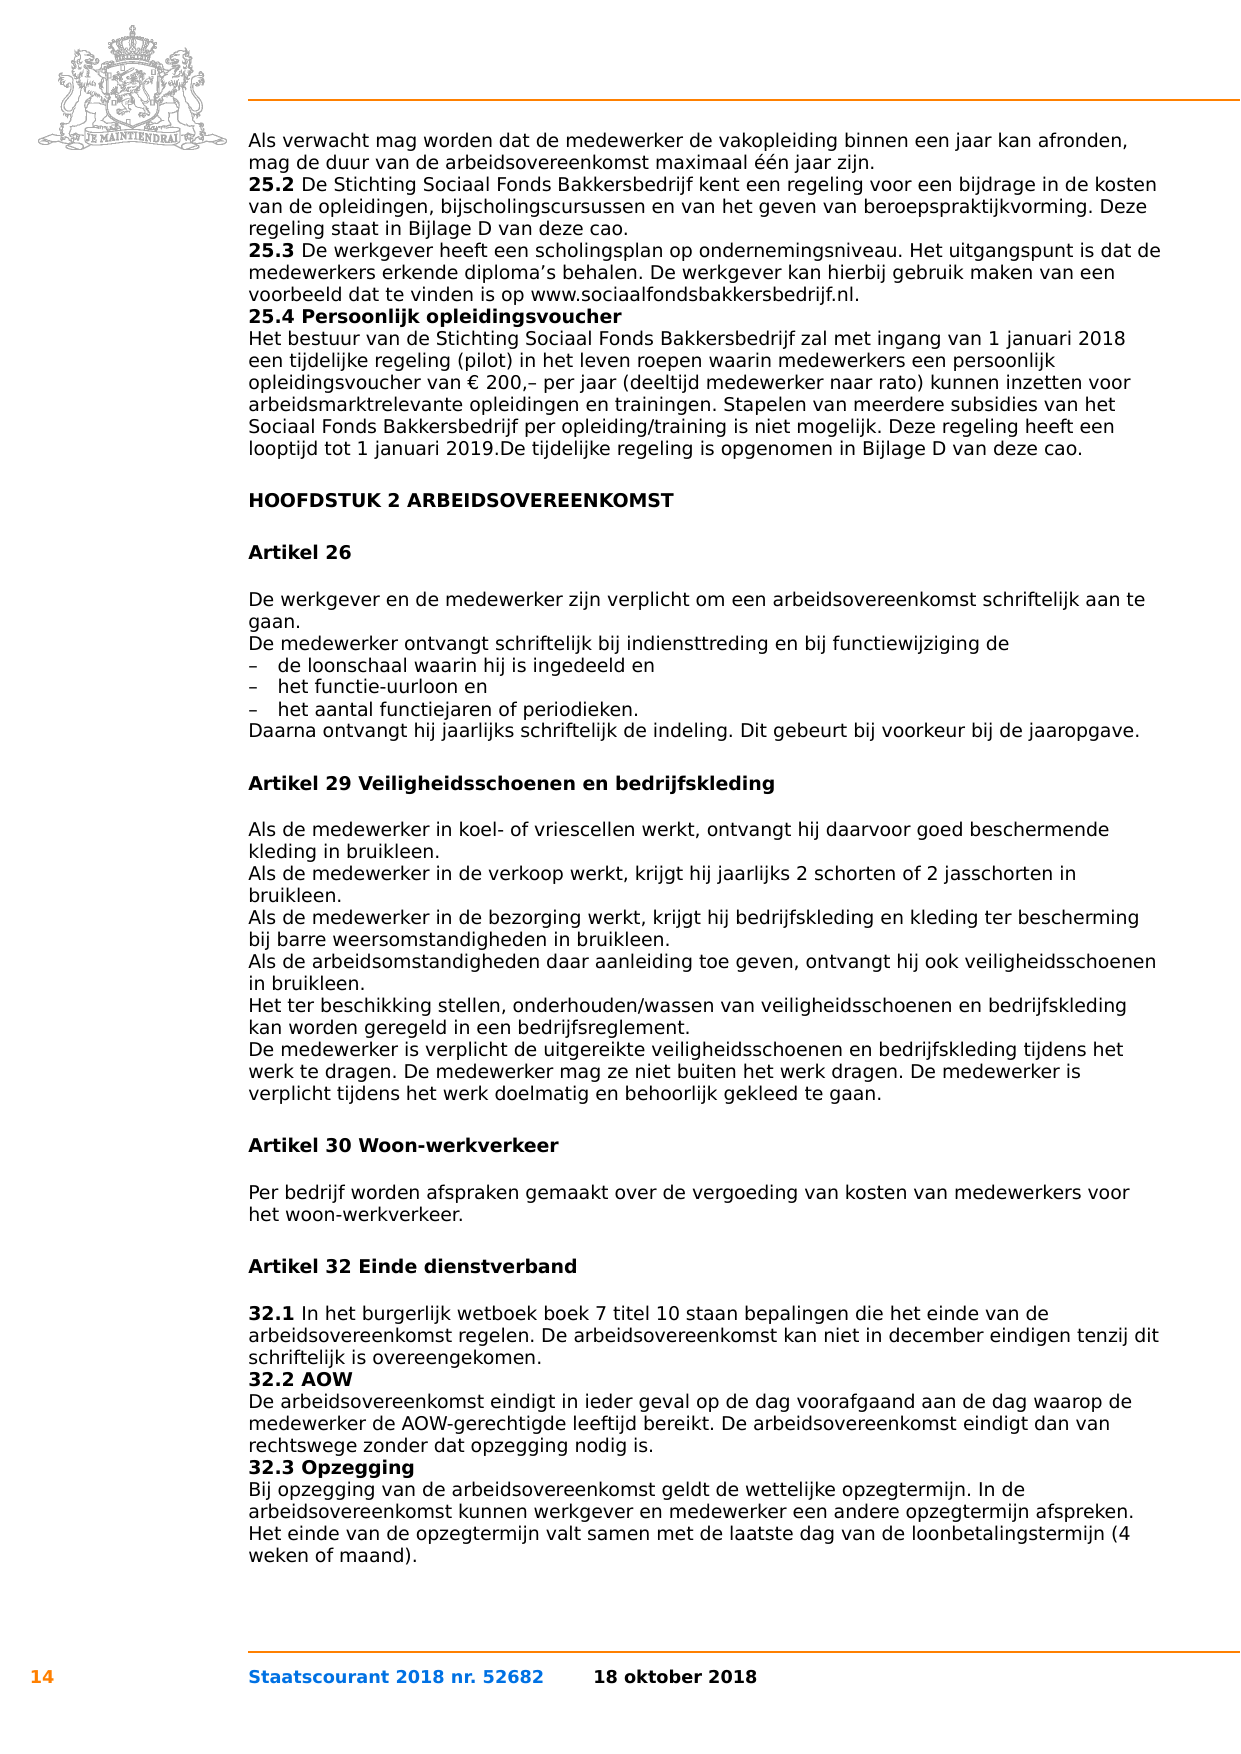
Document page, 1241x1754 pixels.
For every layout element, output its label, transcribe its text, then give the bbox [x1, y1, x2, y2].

text De werkgever en de medewerker zijn verplicht om een arbeidsovereenkomst schriftelijk aan te gaan. [248, 588, 1163, 632]
text De medewerker ontvangt schriftelijk bij indiensttreding en bij functiewijziging de [248, 632, 1163, 654]
subtitle HOOFDSTUK 2 ARBEIDSOVEREENKOMST [248, 489, 1163, 512]
text Bij opzegging van de arbeidsovereenkomst geldt de wettelijke opzegtermijn. In de arbeidsovereenkomst kunnen werkgever en medewerker een andere opzegtermijn afspreken. Het einde van de opzegtermijn valt samen met de laatste dag van de loonbetalingstermijn (4 weken of maand). [248, 1479, 1163, 1567]
text 25.3 De werkgever heeft een scholingsplan op ondernemingsniveau. Het uitgangspunt is dat de medewerkers erkende diploma’s behalen. De werkgever kan hierbij gebruik maken van een voorbeeld dat te vinden is op www.sociaalfondsbakkersbedrijf.nl. [248, 240, 1163, 306]
text Het bestuur van de Stichting Sociaal Fonds Bakkersbedrijf zal met ingang van 1 januari 2018 een tijdelijke regeling (pilot) in het leven roepen waarin medewerkers een persoonlijk opleidingsvoucher van € 200,– per jaar (deeltijd medewerker naar rato) kunnen inzetten voor arbeidsmarktrelevante opleidingen en trainingen. Stapelen van meerdere subsidies van het Sociaal Fonds Bakkersbedrijf per opleiding/training is niet mogelijk. Deze regeling heeft een looptijd tot 1 januari 2019.De tijdelijke regeling is opgenomen in Bijlage D van deze cao. [248, 328, 1163, 459]
subtitle Artikel 29 Veiligheidsschoenen en bedrijfskleding [248, 772, 1163, 794]
text Daarna ontvangt hij jaarlijks schriftelijk de indeling. Dit gebeurt bij voorkeur bij de jaaropgave. [248, 720, 1163, 742]
text Het ter beschikking stellen, onderhouden/wassen van veiligheidsschoenen en bedrijfskleding kan worden geregeld in een bedrijfsreglement. [248, 995, 1163, 1039]
text Als verwacht mag worden dat de medewerker de vakopleiding binnen een jaar kan afronden, mag de duur van de arbeidsovereenkomst maximaal één jaar zijn. [248, 130, 1163, 174]
text 25.4 Persoonlijk opleidingsvoucher [248, 306, 1163, 328]
text Als de medewerker in de bezorging werkt, krijgt hij bedrijfskleding en kleding ter bescherming bij barre weersomstandigheden in bruikleen. [248, 907, 1163, 951]
subtitle Artikel 30 Woon-werkverkeer [248, 1135, 1163, 1157]
text Als de arbeidsomstandigheden daar aanleiding toe geven, ontvangt hij ook veiligheidsschoenen in bruikleen. [248, 951, 1163, 995]
text De medewerker is verplicht de uitgereikte veiligheidsschoenen en bedrijfskleding tijdens het werk te dragen. De medewerker mag ze niet buiten het werk dragen. De medewerker is verplicht tijdens het werk doelmatig en behoorlijk gekleed te gaan. [248, 1039, 1163, 1105]
text Als de medewerker in de verkoop werkt, krijgt hij jaarlijks 2 schorten of 2 jasschorten in bruikleen. [248, 863, 1163, 907]
text Per bedrijf worden afspraken gemaakt over de vergoeding van kosten van medewerkers voor het woon-werkverkeer. [248, 1182, 1163, 1226]
text De arbeidsovereenkomst eindigt in ieder geval op de dag voorafgaand aan de dag waarop de medewerker de AOW-gerechtigde leeftijd bereikt. De arbeidsovereenkomst eindigt dan van rechtswege zonder dat opzegging nodig is. [248, 1391, 1163, 1457]
text 25.2 De Stichting Sociaal Fonds Bakkersbedrijf kent een regeling voor een bijdrage in de kosten van de opleidingen, bijscholingscursussen en van het geven van beroepspraktijkvorming. Deze regeling staat in Bijlage D van deze cao. [248, 174, 1163, 240]
text – het aantal functiejaren of periodieken. [248, 698, 1163, 720]
text – het functie-uurloon en [248, 676, 1163, 698]
picture [38, 25, 227, 150]
text Als de medewerker in koel- of vriescellen werkt, ontvangt hij daarvoor goed beschermende kleding in bruikleen. [248, 819, 1163, 863]
text 32.1 In het burgerlijk wetboek boek 7 titel 10 staan bepalingen die het einde van de arbeidsovereenkomst regelen. De arbeidsovereenkomst kan niet in december eindigen tenzij dit schriftelijk is overeengekomen. [248, 1303, 1163, 1369]
subtitle Artikel 26 [248, 542, 1163, 563]
subtitle Artikel 32 Einde dienstverband [248, 1256, 1163, 1278]
text – de loonschaal waarin hij is ingedeeld en [248, 654, 1163, 676]
text 32.2 AOW [248, 1369, 1163, 1391]
text 32.3 Opzegging [248, 1457, 1163, 1479]
